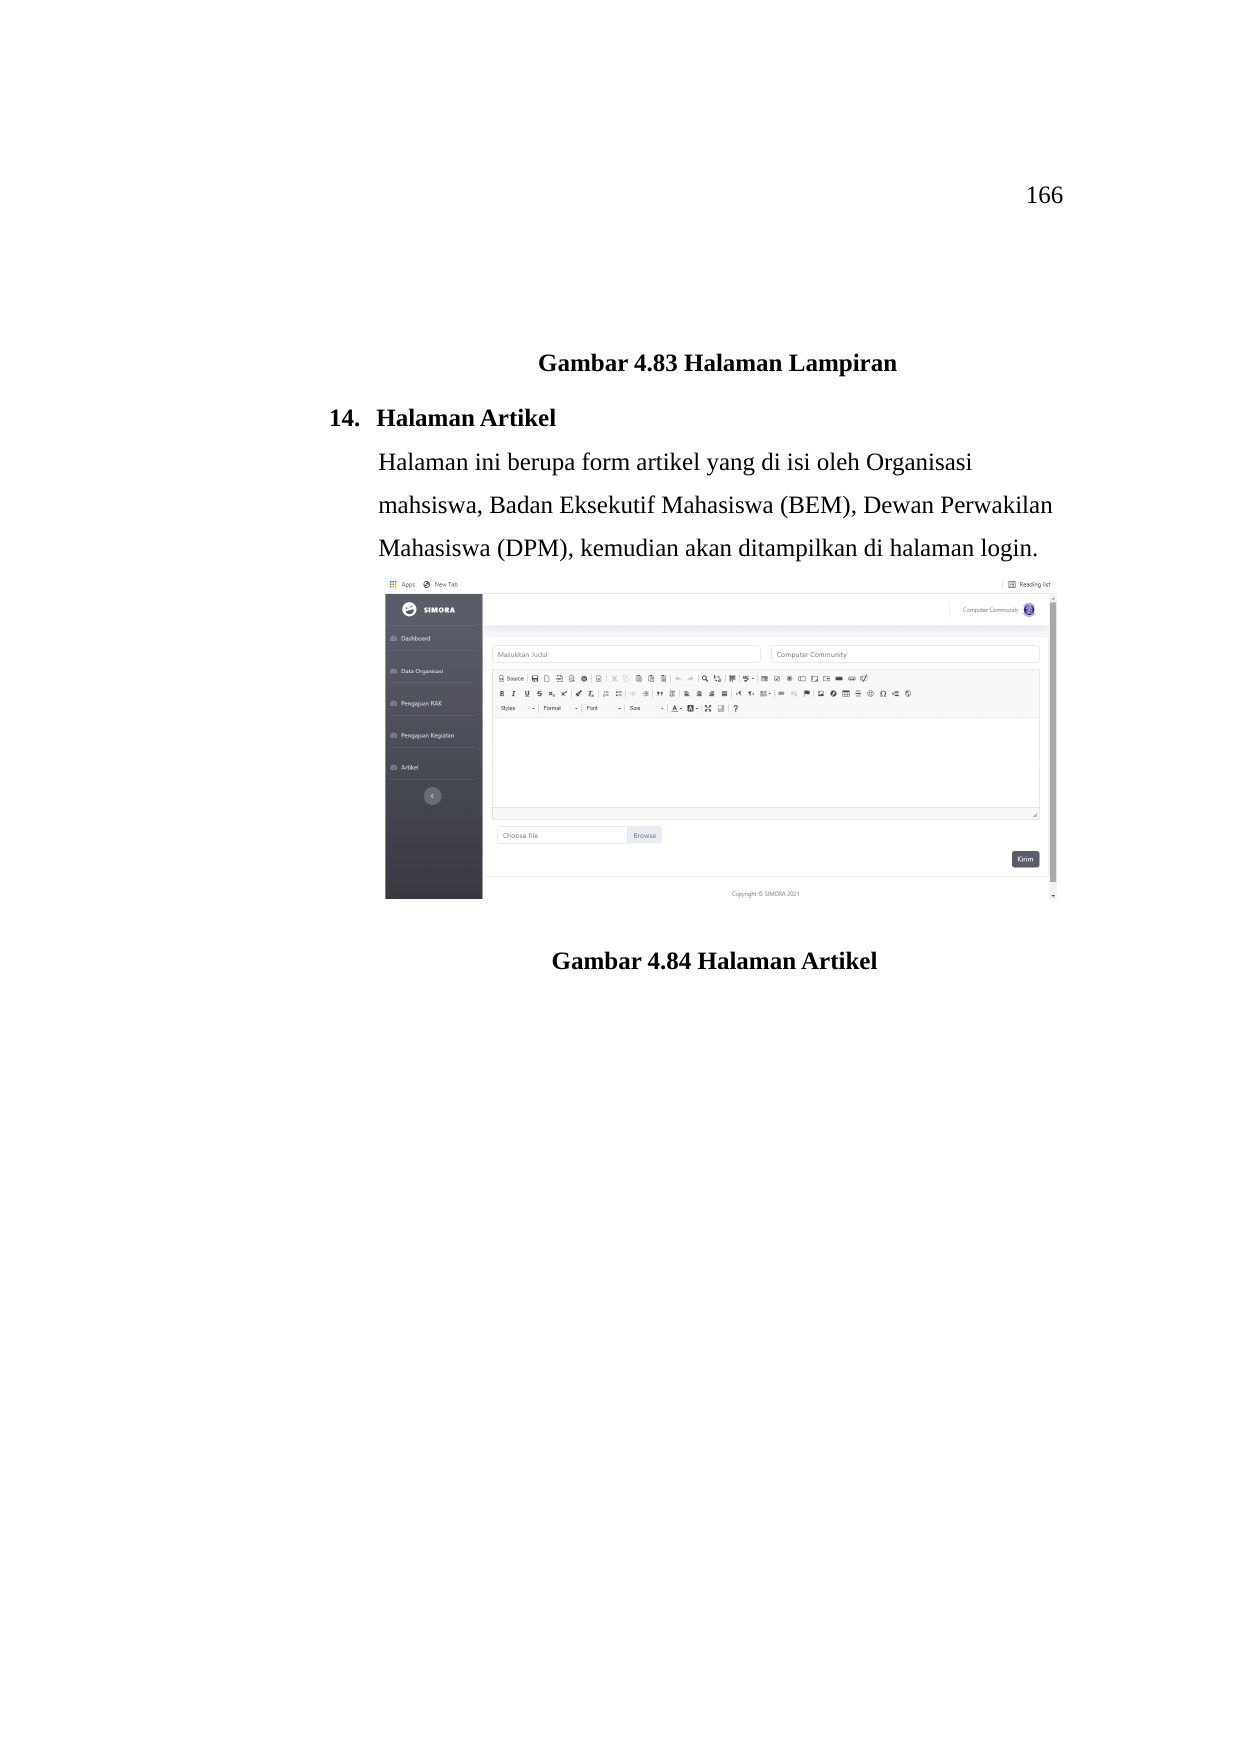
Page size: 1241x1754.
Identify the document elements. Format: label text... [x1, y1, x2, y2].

picture [385, 581, 1057, 899]
list Halaman ini berupa form artikel yang di isi oleh Organisasi mahsiswa, Badan Eksekutif Mahasiswa (BEM), Dewan Perwakilan Mahasiswa (DPM), kemudian akan ditampilkan di halaman login. [378, 447, 1063, 562]
list Halaman Artikel [317, 403, 1063, 432]
list Gambar 4.83 Halaman Lampiran [372, 348, 1063, 377]
list Gambar 4.84 Halaman Artikel [372, 946, 1063, 974]
table_header [384, 295, 1062, 335]
table_header [380, 576, 1062, 933]
